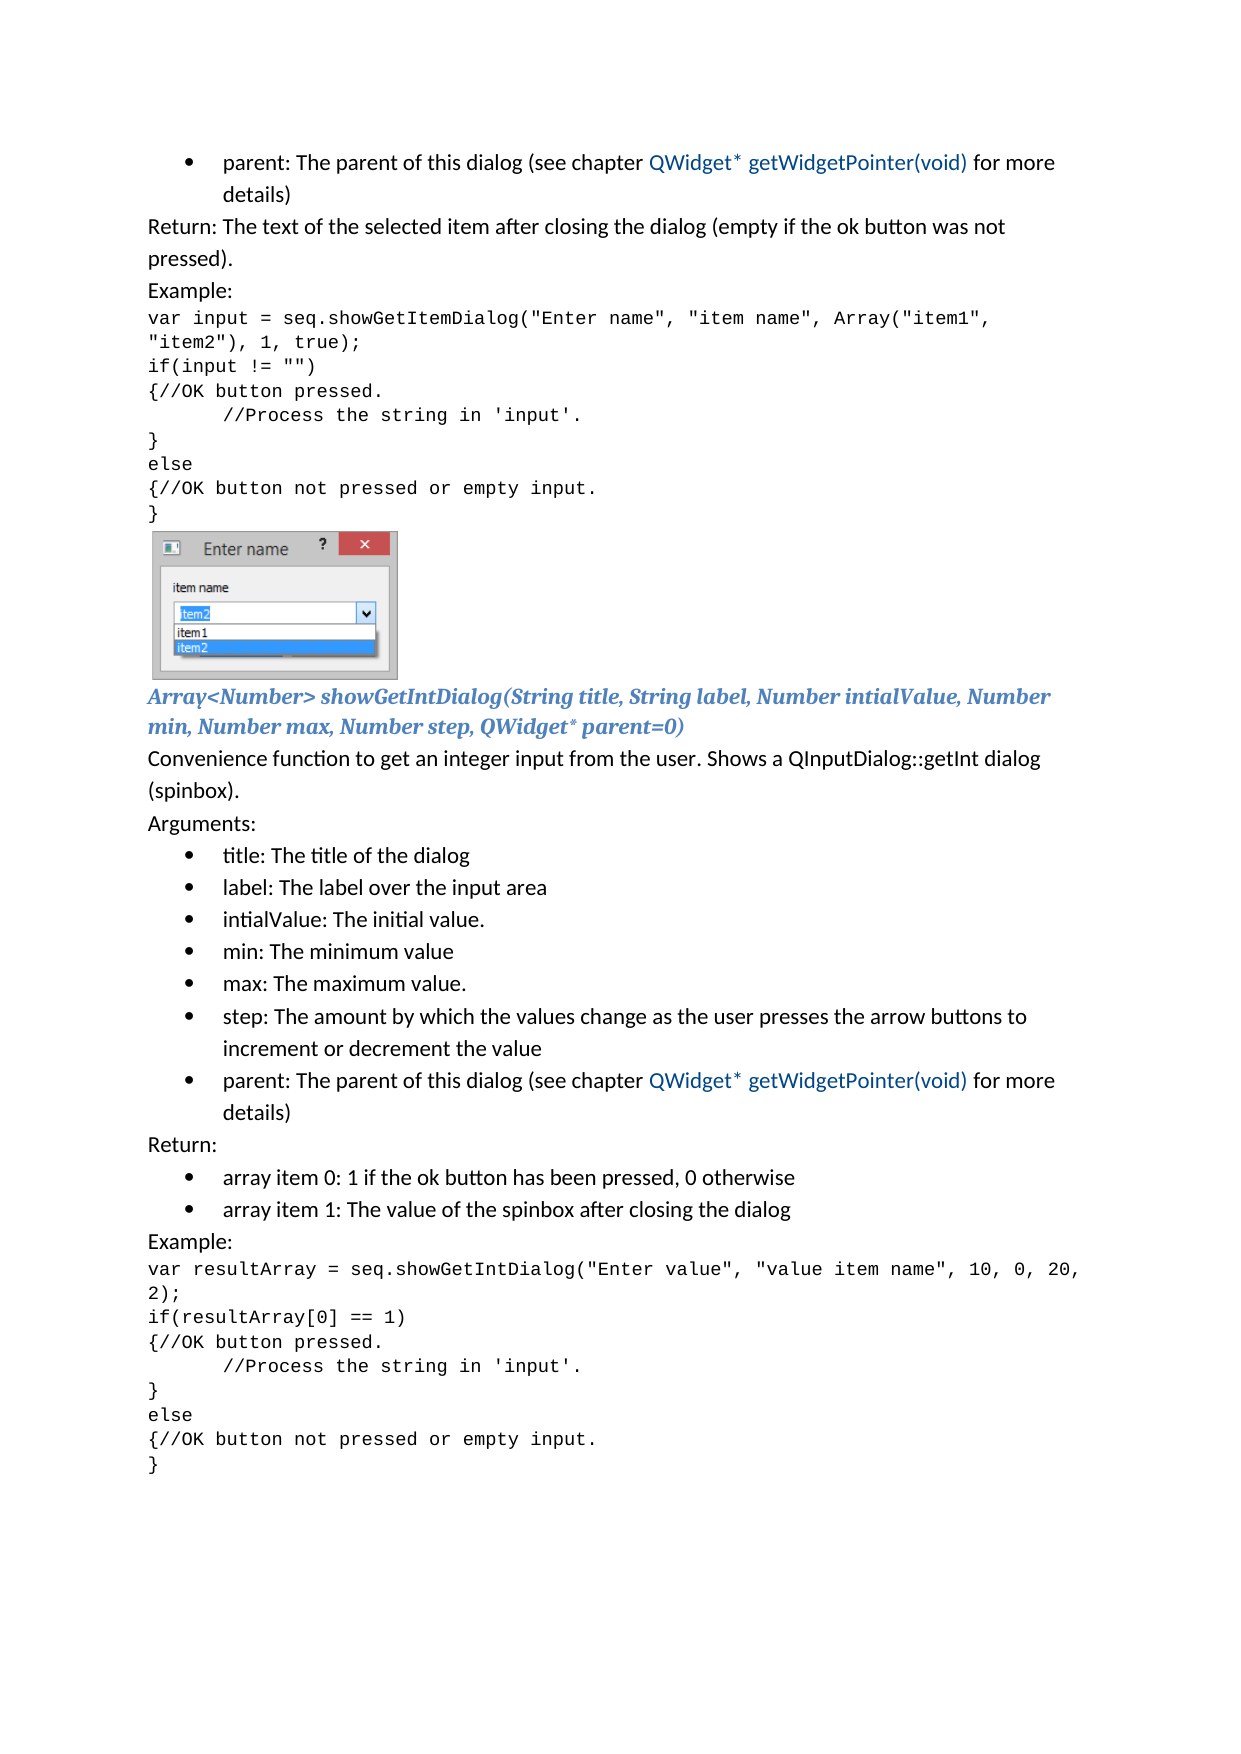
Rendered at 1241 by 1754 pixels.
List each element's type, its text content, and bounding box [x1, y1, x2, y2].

text Convenience function to get an integer input from the user. Shows a QInputDialog::getInt dialog (spinbox). [148, 744, 1093, 804]
list step: The amount by which the values change as the user presses the arrow buttons to increment or decrement the value [185, 1002, 1093, 1062]
text else [148, 455, 1093, 476]
list title: The title of the dialog [185, 841, 1093, 869]
text if(input != "") [148, 357, 1093, 378]
text Return: [148, 1131, 1093, 1158]
list array item 0: 1 if the ok button has been pressed, 0 otherwise [185, 1163, 1093, 1191]
text {//OK button pressed. [148, 382, 1093, 403]
text var input = seq.showGetItemDialog("Enter name", "item name", Array("item1", "item2"), 1, true); [148, 308, 1093, 354]
picture [152, 531, 398, 680]
text {//OK button pressed. [148, 1332, 1093, 1354]
text {//OK button not pressed or empty input. [148, 1430, 1093, 1451]
list min: The minimum value [185, 937, 1093, 965]
text //Process the string in 'input'. [148, 1357, 1093, 1378]
text Return: The text of the selected item after closing the dialog (empty if the ok button was not pressed). [148, 212, 1093, 272]
text Example: [148, 276, 1093, 304]
text Example: [148, 1227, 1093, 1255]
list parent: The parent of this dialog (see chapter QWidget* getWidgetPointer(void) for more details) [185, 148, 1093, 208]
text } [148, 503, 1093, 525]
subtitle Array<Number> showGetIntDialog(String title, String label, Number intialValue, Number min, Number max, Number step, QWidget* parent=0) [148, 680, 1093, 740]
list array item 1: The value of the spinbox after closing the dialog [185, 1195, 1093, 1223]
text var resultArray = seq.showGetIntDialog("Enter value", "value item name", 10, 0, 20, 2); [148, 1259, 1093, 1305]
text } [148, 430, 1093, 452]
list label: The label over the input area [185, 873, 1093, 901]
text } [148, 1381, 1093, 1402]
list max: The maximum value. [185, 969, 1093, 998]
text else [148, 1406, 1093, 1427]
text //Process the string in 'input'. [148, 406, 1093, 427]
list parent: The parent of this dialog (see chapter QWidget* getWidgetPointer(void) for more details) [185, 1066, 1093, 1126]
text Arguments: [148, 809, 1093, 837]
text if(resultArray[0] == 1) [148, 1308, 1093, 1329]
text } [148, 1454, 1093, 1476]
list intialValue: The initial value. [185, 905, 1093, 933]
text {//OK button not pressed or empty input. [148, 479, 1093, 500]
